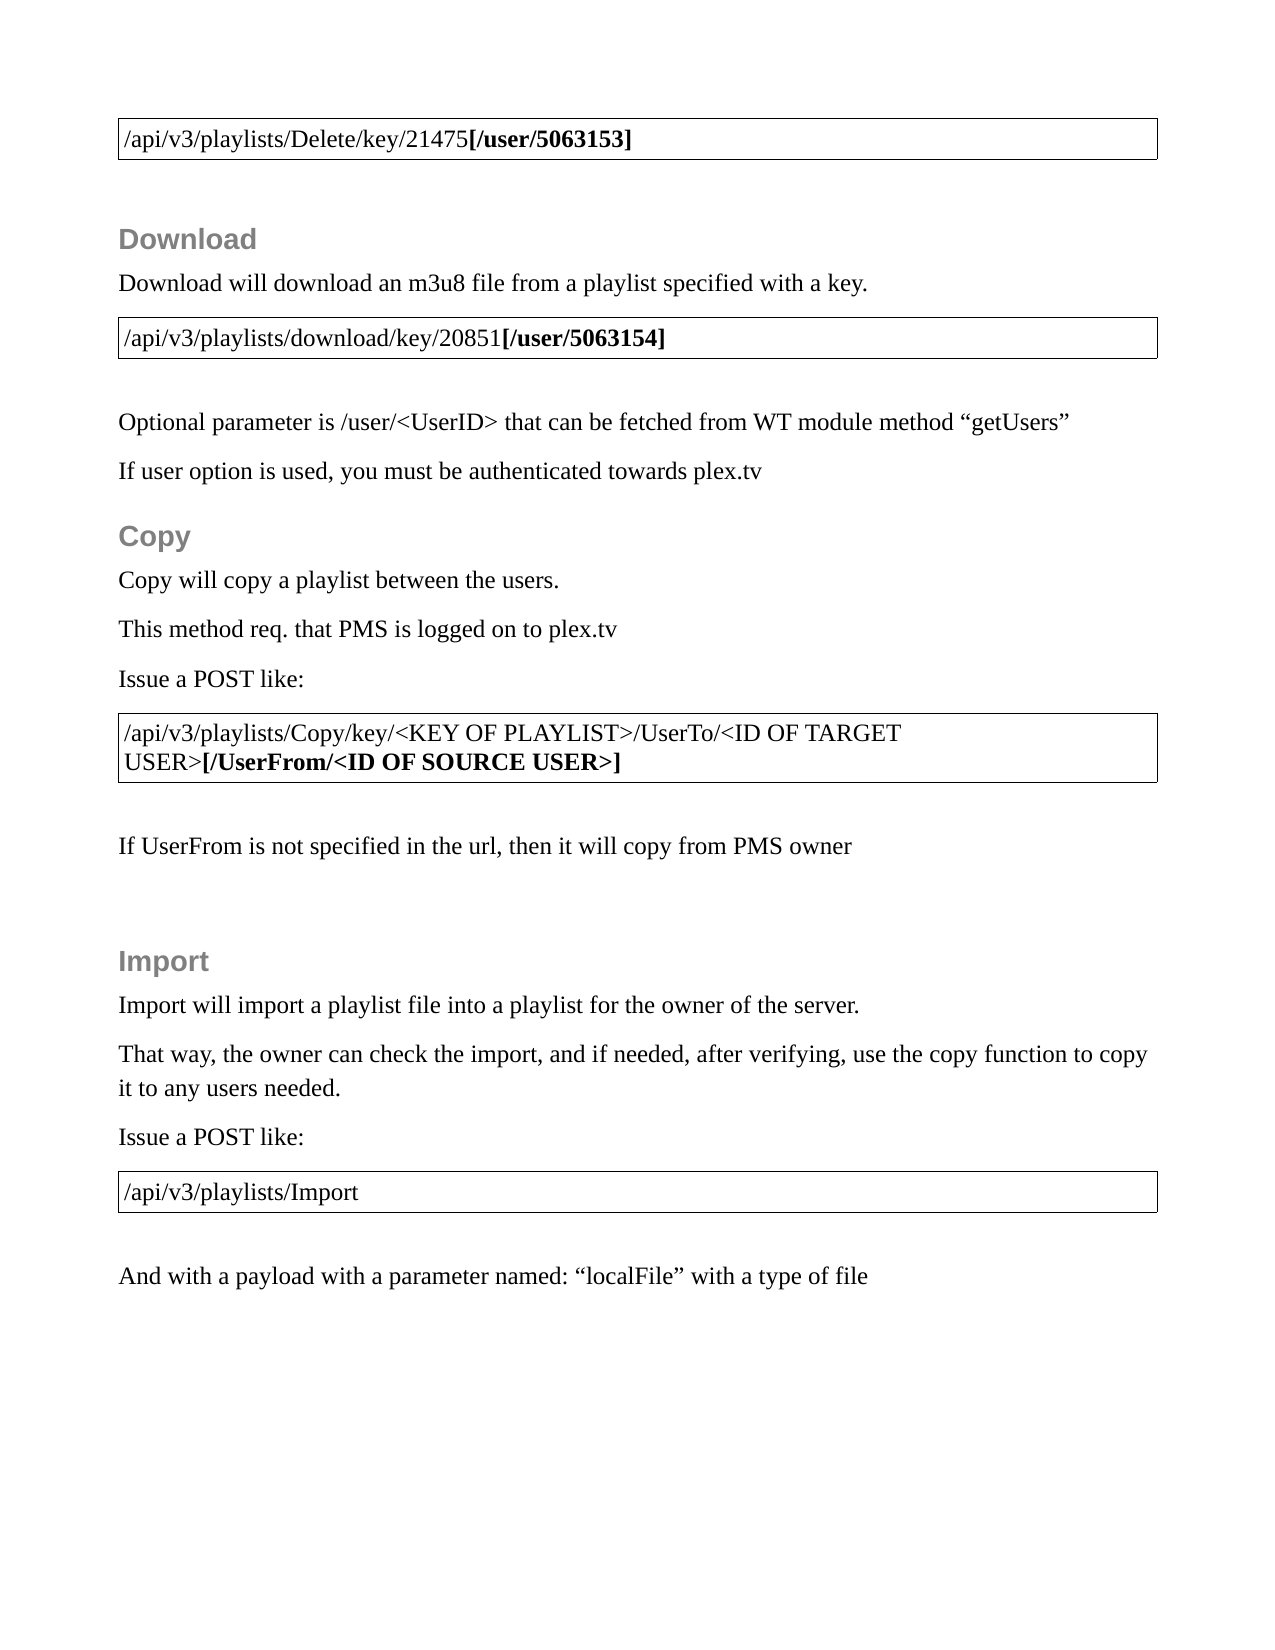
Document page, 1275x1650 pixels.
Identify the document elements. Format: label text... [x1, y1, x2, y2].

text Issue a POST like: [118, 1122, 1157, 1151]
text This method req. that PMS is logged on to plex.tv [118, 614, 1157, 643]
text That way, the owner can check the import, and if needed, after verifying, use the copy function to copy it to any users needed. [118, 1039, 1157, 1102]
table_header /api/v3/playlists/Copy/key/<KEY OF PLAYLIST>/UserTo/<ID OF TARGET USER>[/UserFrom/<ID OF SOURCE USER>] [119, 714, 1157, 782]
subtitle Import [118, 944, 1157, 977]
text If UserFrom is not specified in the url, then it will copy from PMS owner [118, 831, 1157, 860]
text Download will download an m3u8 file from a playlist specified with a key. [118, 268, 1157, 297]
text And with a payload with a parameter named: “localFile” with a type of file [118, 1261, 1157, 1289]
subtitle Download [118, 222, 1157, 256]
text Import will import a playlist file into a playlist for the owner of the server. [118, 990, 1157, 1018]
text If user option is used, you must be authenticated towards plex.tv [118, 456, 1157, 484]
text Issue a POST like: [118, 664, 1157, 692]
table_header /api/v3/playlists/Import [119, 1172, 1157, 1212]
table_header /api/v3/playlists/download/key/20851[/user/5063154] [119, 318, 1157, 358]
subtitle Copy [118, 519, 1157, 553]
table_header /api/v3/playlists/Delete/key/21475[/user/5063153] [119, 119, 1157, 158]
text Optional parameter is /user/<UserID> that can be fetched from WT module method “getUsers” [118, 407, 1157, 436]
text Copy will copy a playlist between the users. [118, 566, 1157, 594]
